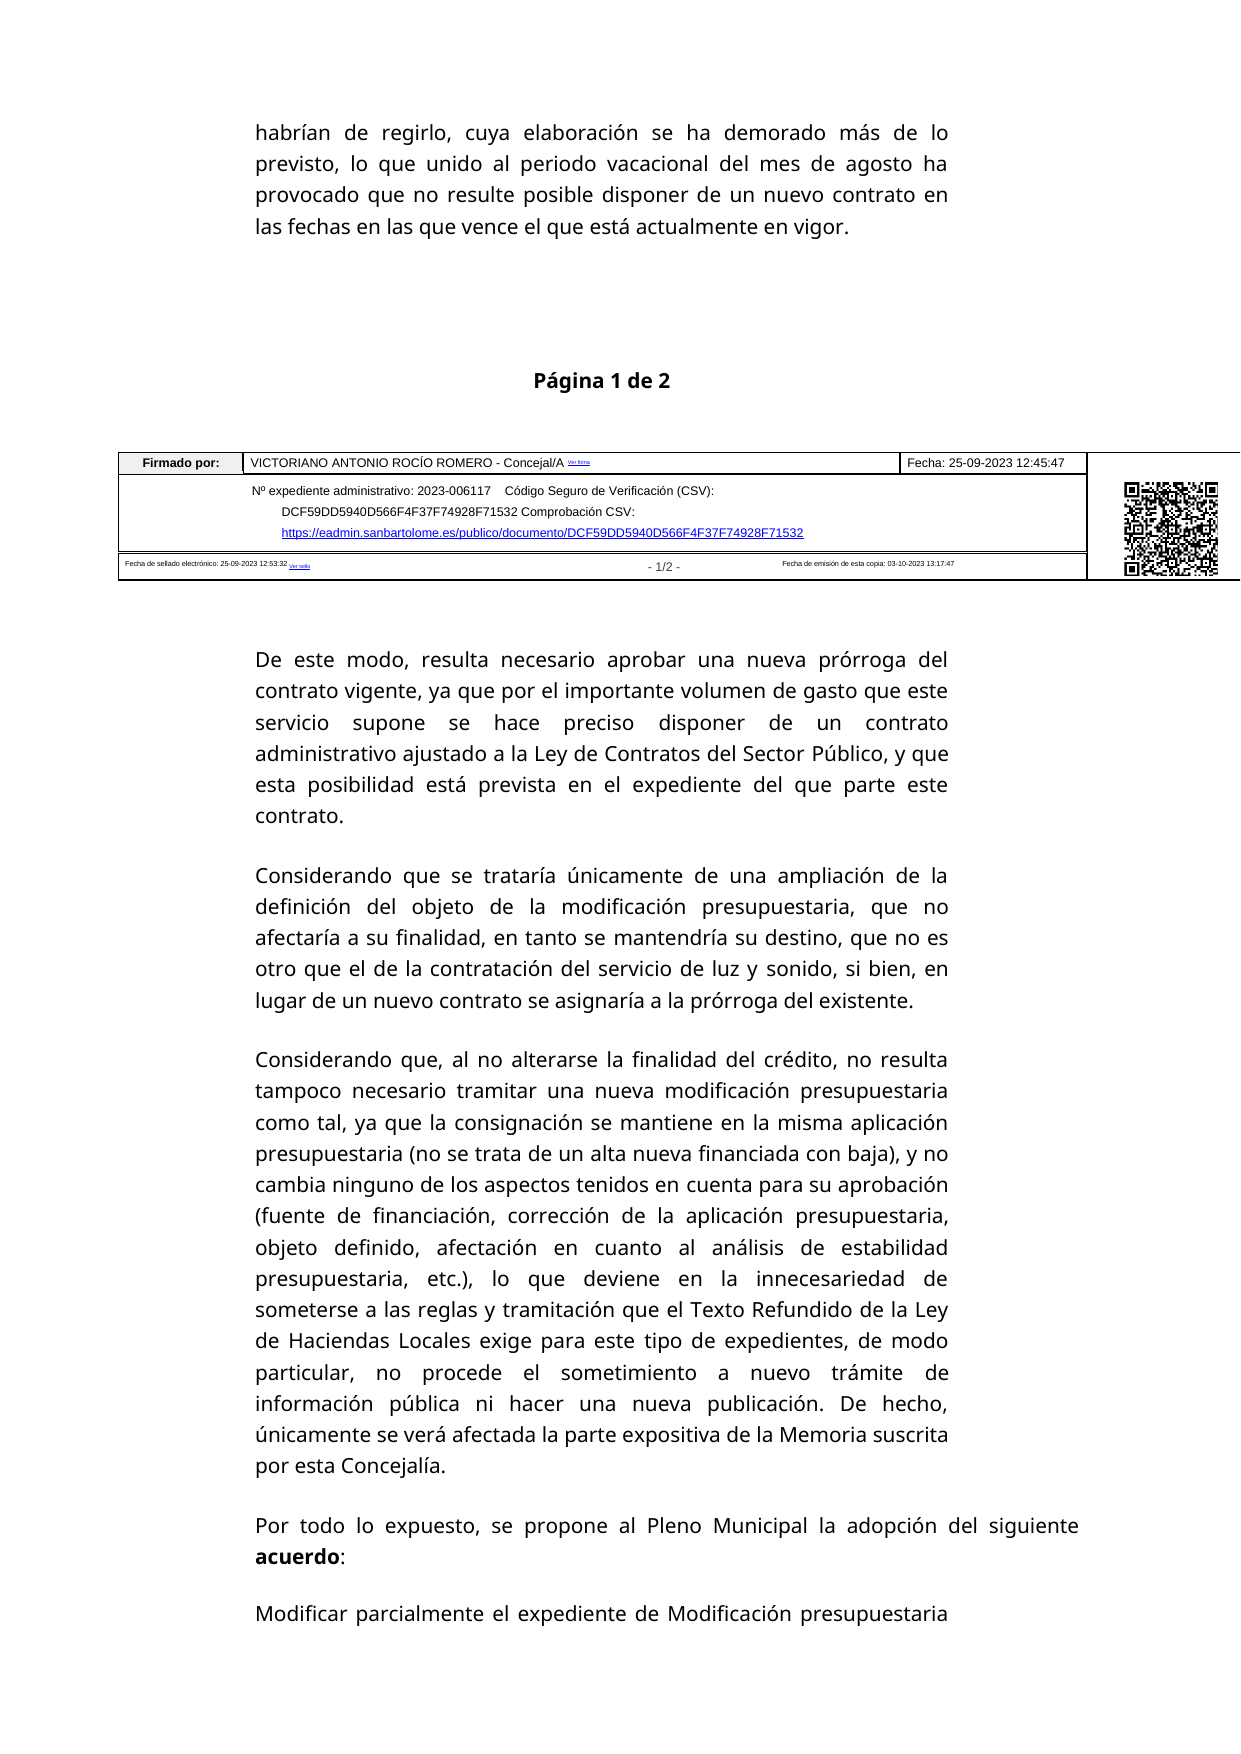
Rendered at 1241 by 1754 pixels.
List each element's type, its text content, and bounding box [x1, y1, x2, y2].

table_cell Fecha de sellado electrónico: 25-09-2023 12:53:32 Ver sello - 1/2 - Fecha de emisión de esta copia: 03-10-2023 13:17:47 [119, 554, 1086, 579]
table_header Firmado por: [119, 453, 242, 471]
text Considerando que se trataría únicamente de una ampliación de la definición del objeto de la modificación presupuestaria, que no afectaría a su finalidad, en tanto se mantendría su destino, que no es otro que el de la contratación del servicio de luz y sonido, si bien, en lugar de un nuevo contrato se asignaría a la prórroga del existente. [255, 861, 949, 1014]
table_header Fecha: 25-09-2023 12:45:47 [901, 453, 1086, 473]
text Por todo lo expuesto, se propone al Pleno Municipal la adopción del siguiente [255, 1512, 1122, 1540]
text Considerando que, al no alterarse la finalidad del crédito, no resulta tampoco necesario tramitar una nueva modificación presupuestaria como tal, ya que la consignación se mantiene en la misma aplicación presupuestaria (no se trata de un alta nueva financiada con baja), y no cambia ninguno de los aspectos tenidos en cuenta para su aprobación (fuente de financiación, corrección de la aplicación presupuestaria, objeto definido, afectación en cuanto al análisis de estabilidad presupuestaria, etc.), lo que deviene en la innecesariedad de someterse a las reglas y tramitación que el Texto Refundido de la Ley de Haciendas Locales exige para este tipo de expedientes, de modo particular, no procede el sometimiento a nuevo trámite de información pública ni hacer una nueva publicación. De hecho, únicamente se verá afectada la parte expositiva de la Memoria suscrita por esta Concejalía. [255, 1045, 949, 1480]
table_cell Nº expediente administrativo: 2023-006117 Código Seguro de Verificación (CSV): DCF59DD5940D566F4F37F74928F71532 Comprobación CSV: https://eadmin.sanbartolome.es/publico/documento/DCF59DD5940D566F4F37F74928F71532 [119, 475, 1086, 551]
text habrían de regirlo, cuya elaboración se ha demorado más de lo previsto, lo que unido al periodo vacacional del mes de agosto ha provocado que no resulte posible disponer de un nuevo contrato en las fechas en las que vence el que está actualmente en vigor. [255, 118, 949, 240]
text De este modo, resulta necesario aprobar una nueva prórroga del contrato vigente, ya que por el importante volumen de gasto que este servicio supone se hace preciso disponer de un contrato administrativo ajustado a la Ley de Contratos del Sector Público, y que esta posibilidad está prevista en el expediente del que parte este contrato. [255, 645, 949, 830]
table_header VICTORIANO ANTONIO ROCÍO ROMERO - Concejal/A Ver firma [244, 453, 899, 473]
text Modificar parcialmente el expediente de Modificación presupuestaria [255, 1599, 949, 1627]
text Página 1 de 2 [118, 367, 1085, 395]
table_header [1088, 453, 1240, 579]
text acuerdo: [255, 1542, 1122, 1571]
